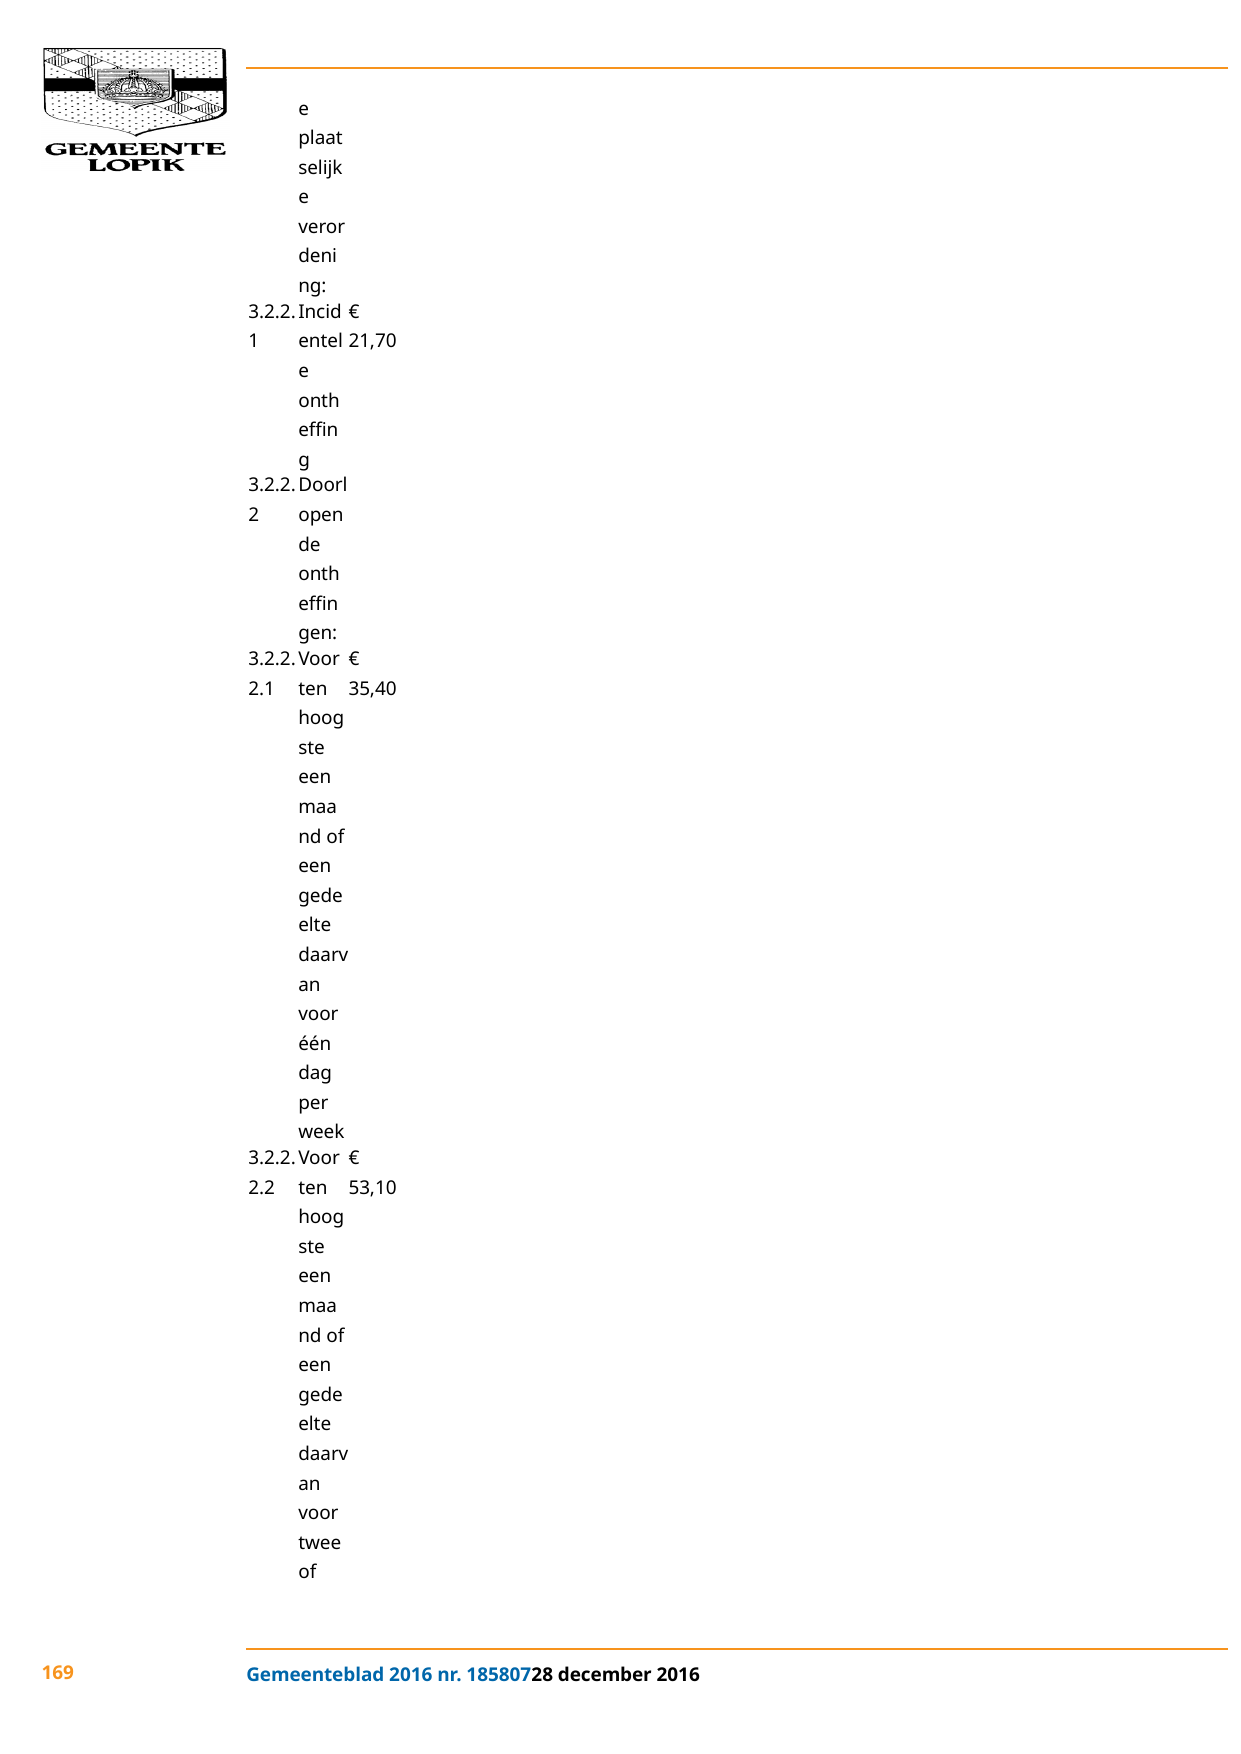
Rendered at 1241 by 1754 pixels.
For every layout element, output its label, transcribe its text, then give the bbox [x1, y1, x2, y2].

table_cell Voor ten hoogste een maand of een gedeelte daarvan voor twee of [298, 1144, 348, 1584]
picture [41, 47, 231, 172]
table_cell Incidentele ontheffing [298, 298, 348, 472]
table_cell [348, 472, 398, 645]
table_cell 3.2.2.2.1 [248, 645, 298, 1144]
table_cell [248, 95, 298, 298]
table_cell € 35,40 [348, 645, 398, 1144]
table_cell [348, 95, 398, 298]
table_cell Doorlopende ontheffingen: [298, 472, 348, 645]
table_cell 3.2.2.2.2 [248, 1144, 298, 1584]
table_cell 3.2.2.1 [248, 298, 298, 472]
table_cell 3.2.2.2 [248, 472, 298, 645]
table_cell e plaatselijke verordening: [298, 95, 348, 298]
table_cell € 21,70 [348, 298, 398, 472]
table_cell Voor ten hoogste een maand of een gedeelte daarvan voor één dag per week [298, 645, 348, 1144]
table_cell € 53,10 [348, 1144, 398, 1584]
